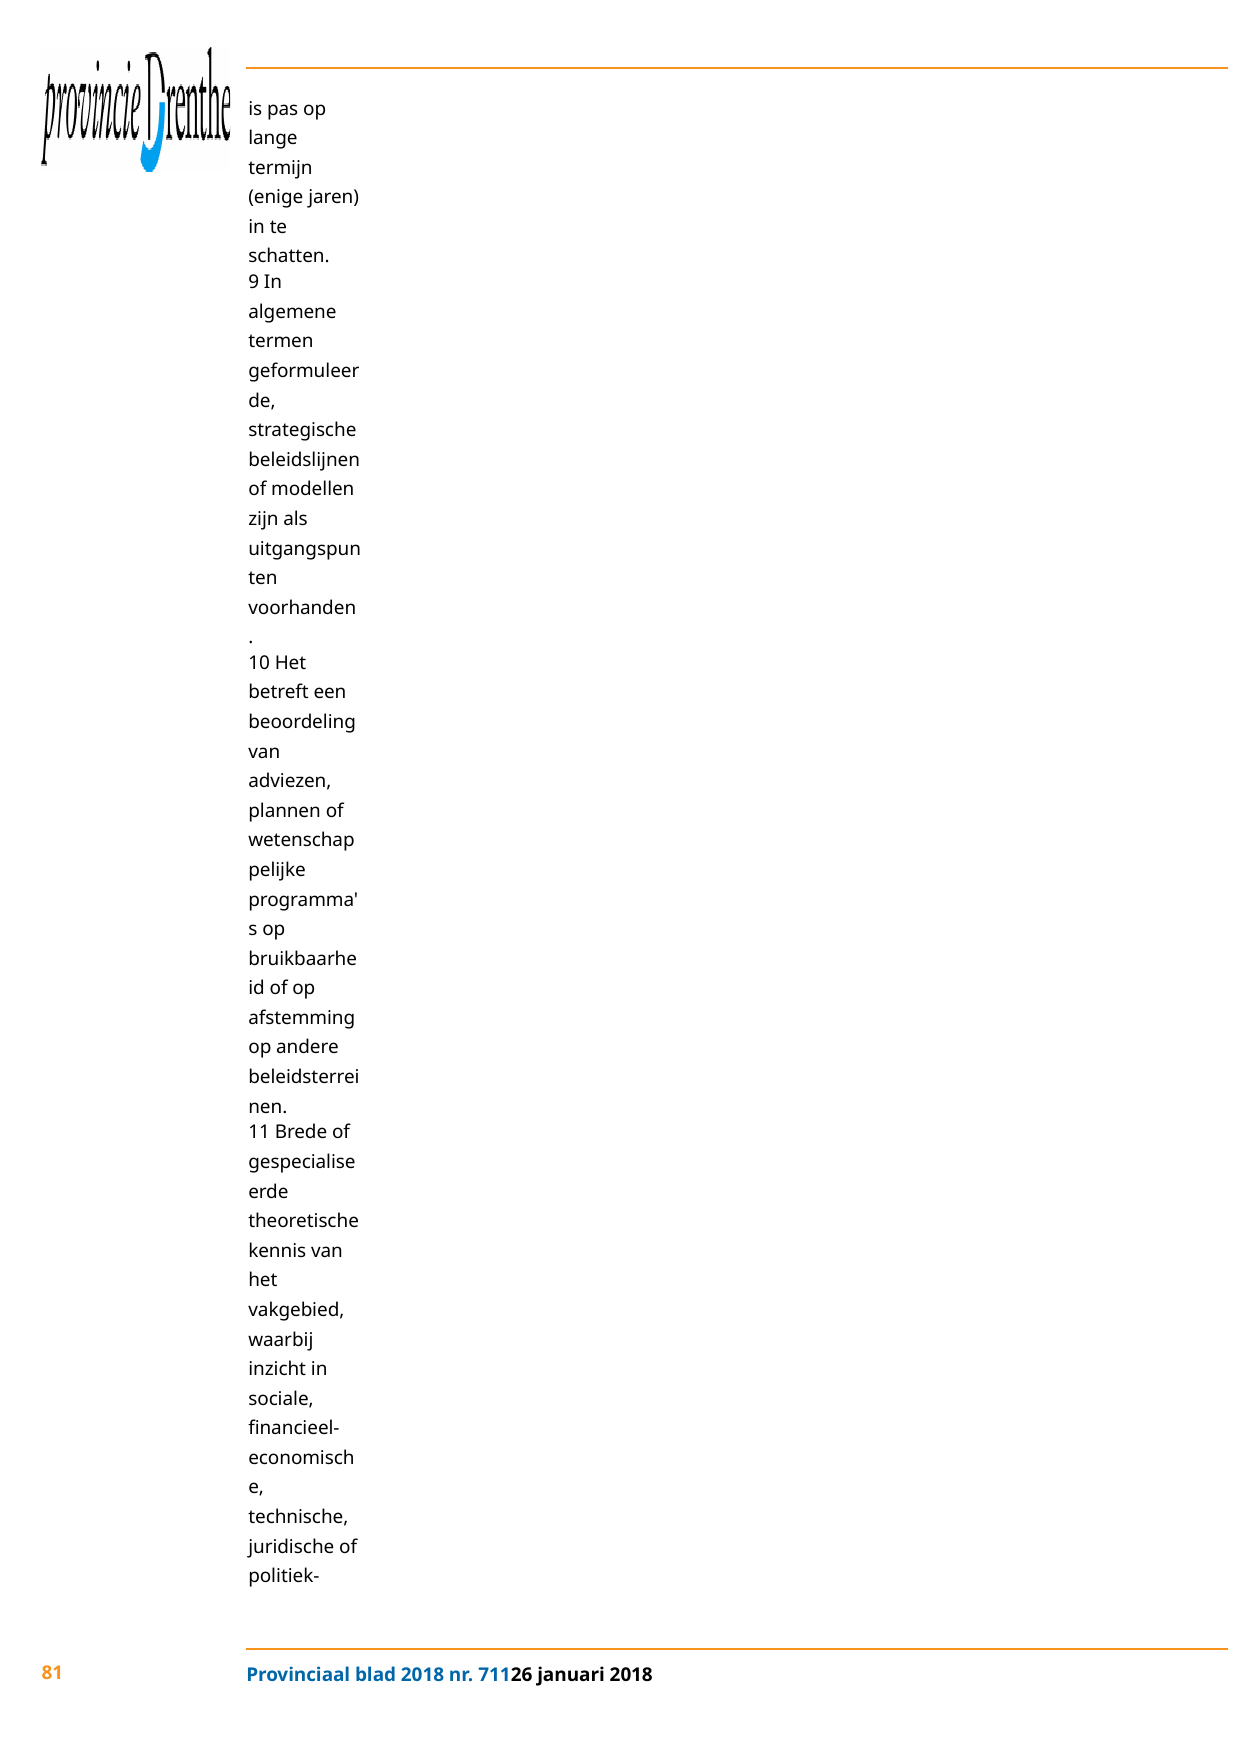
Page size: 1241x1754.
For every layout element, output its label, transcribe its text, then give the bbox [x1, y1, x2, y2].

table_cell [474, 95, 587, 1588]
table_cell [587, 95, 700, 1588]
table_cell [1039, 95, 1152, 1588]
table_cell 10 Het betreft een beoordeling van adviezen, plannen of wetenschappelijke programma's op bruikbaarheid of op afstemming op andere beleidsterreinen. [248, 649, 361, 1119]
table_cell 11 Brede of gespecialiseerde theoretische kennis van het vakgebied, waarbij inzicht in sociale, financieel-economische, technische, juridische of politiek- [248, 1119, 361, 1588]
table_cell [700, 95, 813, 1588]
table_cell 9 In algemene termen geformuleerde, strategische beleidslijnen of modellen zijn als uitgangspunten voorhanden. [248, 269, 361, 649]
picture [41, 47, 231, 172]
table_cell is pas op lange termijn (enige jaren) in te schatten. [248, 95, 361, 268]
table_cell [926, 95, 1038, 1588]
table_cell [813, 95, 926, 1588]
table_cell [361, 95, 474, 1588]
